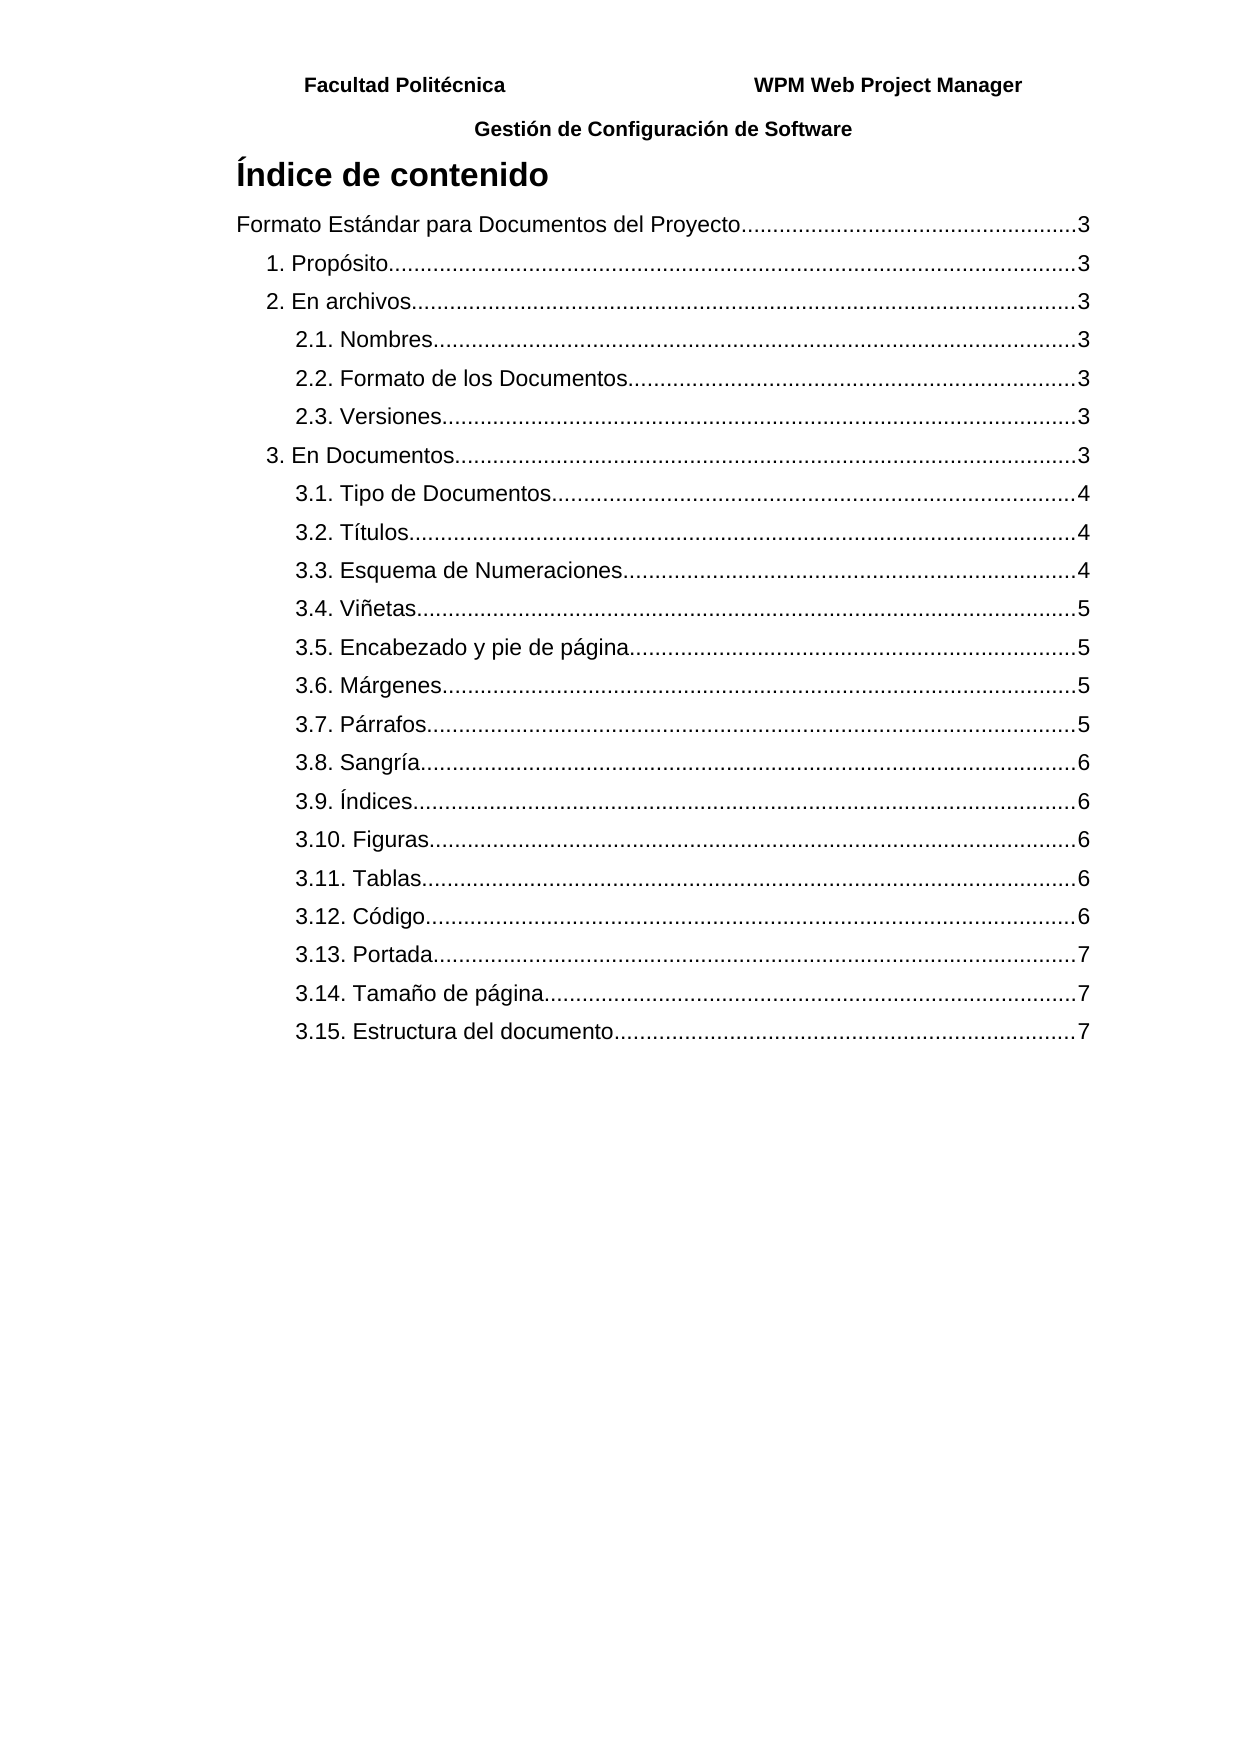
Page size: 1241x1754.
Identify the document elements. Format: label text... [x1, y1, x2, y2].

text 3.14. Tamaño de página 7 [295, 981, 1090, 1006]
text 2.2. Formato de los Documentos 3 [295, 366, 1090, 391]
text 3.13. Portada 7 [295, 942, 1090, 968]
text 3.9. Índices 6 [295, 788, 1090, 814]
text 3.11. Tablas 6 [295, 865, 1090, 891]
text 3.8. Sangría 6 [295, 750, 1090, 776]
text 2.1. Nombres 3 [295, 327, 1090, 353]
text 3.5. Encabezado y pie de página 5 [295, 634, 1090, 660]
text 3. En Documentos 3 [266, 442, 1090, 468]
text 1. Propósito 3 [266, 250, 1090, 276]
text 3.3. Esquema de Numeraciones 4 [295, 558, 1090, 583]
text 3.7. Párrafos 5 [295, 711, 1090, 737]
text 3.1. Tipo de Documentos 4 [295, 481, 1090, 506]
text Formato Estándar para Documentos del Proyecto 3 [236, 212, 1090, 237]
text 3.4. Viñetas 5 [295, 596, 1090, 622]
text 3.2. Títulos 4 [295, 519, 1090, 545]
text 3.10. Figuras 6 [295, 827, 1090, 852]
text 3.12. Código 6 [295, 904, 1090, 929]
text 3.15. Estructura del documento 7 [295, 1019, 1090, 1044]
text 2.3. Versiones 3 [295, 404, 1090, 429]
text 2. En archivos 3 [266, 289, 1090, 314]
subtitle Índice de contenido [236, 156, 1090, 193]
text 3.6. Márgenes 5 [295, 673, 1090, 699]
